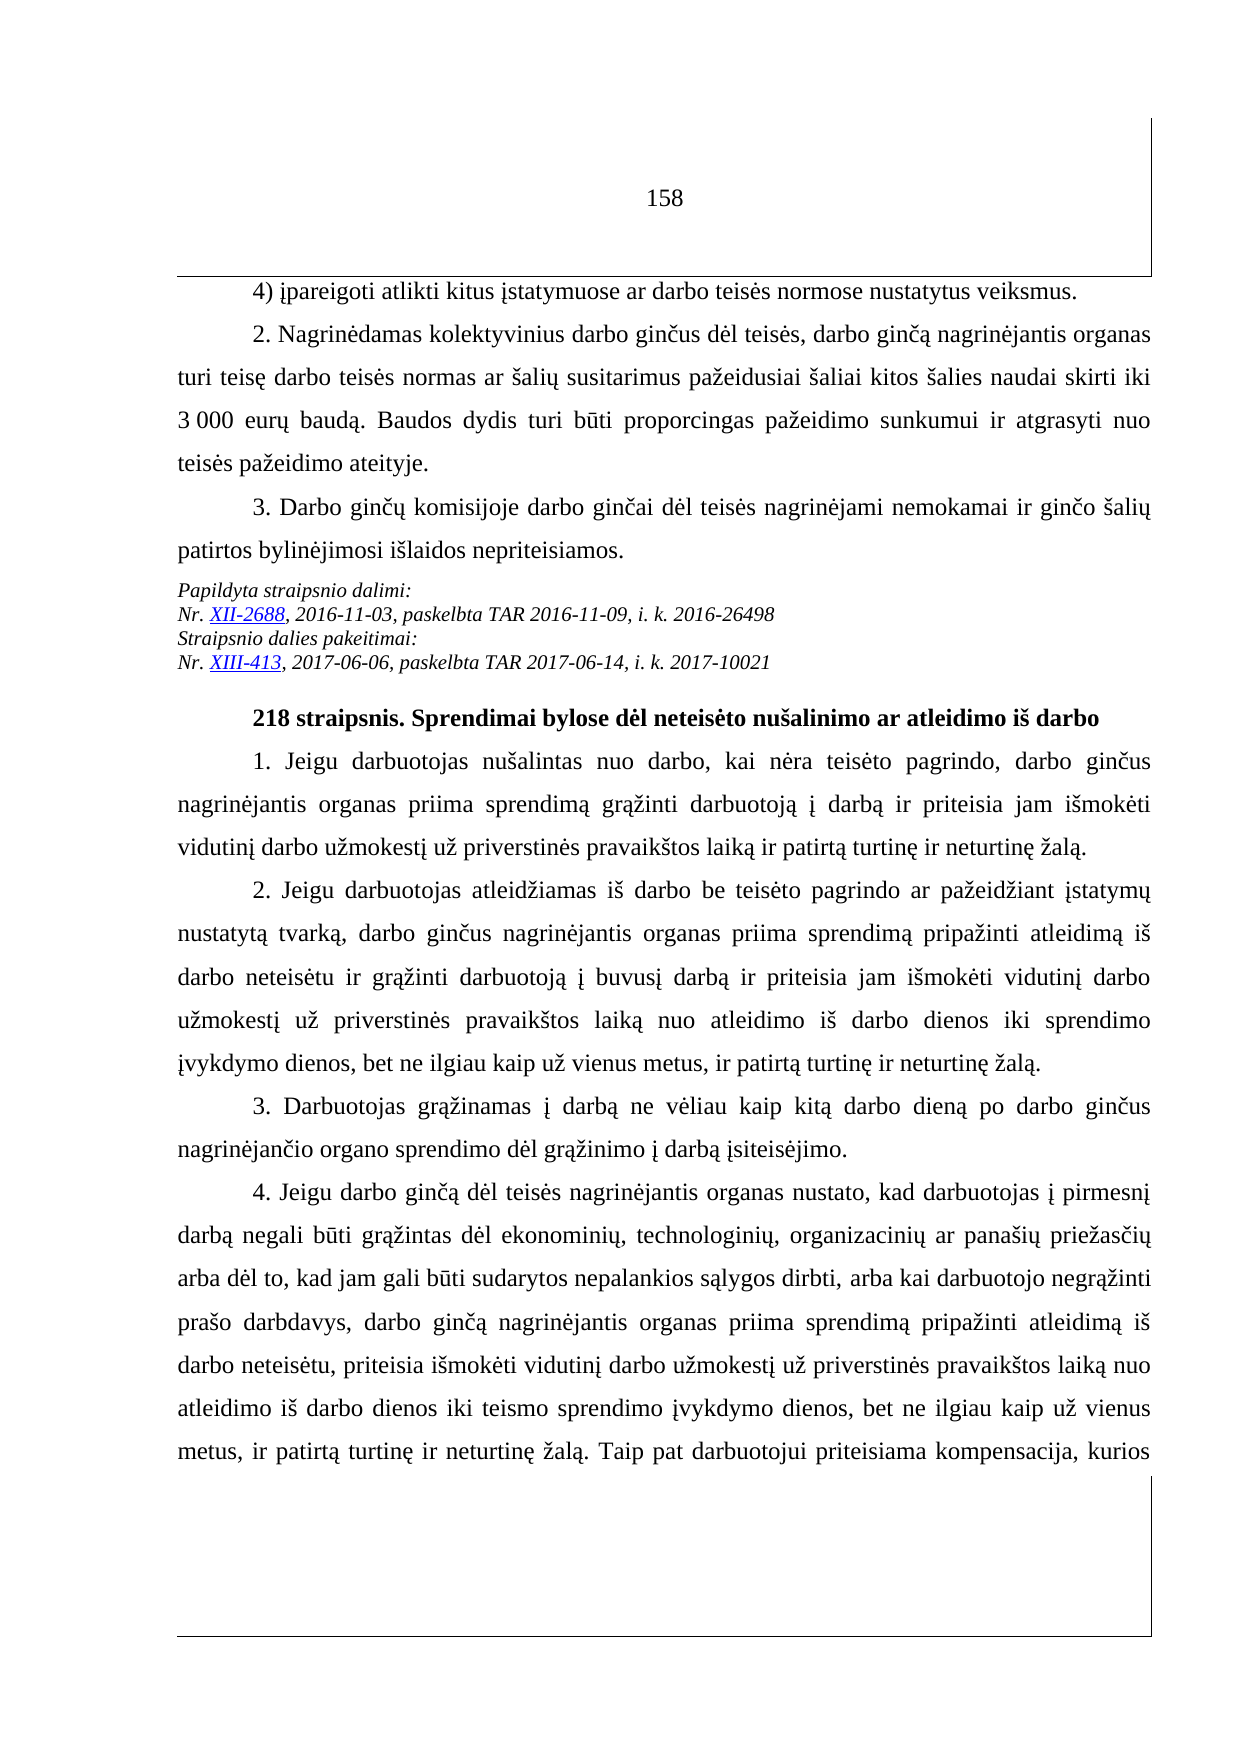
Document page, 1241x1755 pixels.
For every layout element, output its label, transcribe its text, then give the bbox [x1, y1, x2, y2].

text 4) įpareigoti atlikti kitus įstatymuose ar darbo teisės normose nustatytus veiksmus. [177, 276, 1152, 305]
text 2. Nagrinėdamas kolektyvinius darbo ginčus dėl teisės, darbo ginčą nagrinėjantis organas turi teisę darbo teisės normas ar šalių susitarimus pažeidusiai šaliai kitos šalies naudai skirti iki 3 000 eurų baudą. Baudos dydis turi būti proporcingas pažeidimo sunkumui ir atgrasyti nuo teisės pažeidimo ateityje. [177, 319, 1152, 477]
text 3. Darbo ginčų komisijoje darbo ginčai dėl teisės nagrinėjami nemokamai ir ginčo šalių patirtos bylinėjimosi išlaidos nepriteisiamos. [177, 492, 1152, 563]
text 3. Darbuotojas grąžinamas į darbą ne vėliau kaip kitą darbo dieną po darbo ginčus nagrinėjančio organo sprendimo dėl grąžinimo į darbą įsiteisėjimo. [177, 1091, 1152, 1163]
text 2. Jeigu darbuotojas atleidžiamas iš darbo be teisėto pagrindo ar pažeidžiant įstatymų nustatytą tvarką, darbo ginčus nagrinėjantis organas priima sprendimą pripažinti atleidimą iš darbo neteisėtu ir grąžinti darbuotoją į buvusį darbą ir priteisia jam išmokėti vidutinį darbo užmokestį už priverstinės pravaikštos laiką nuo atleidimo iš darbo dienos iki sprendimo įvykdymo dienos, bet ne ilgiau kaip už vienus metus, ir patirtą turtinę ir neturtinę žalą. [177, 875, 1152, 1077]
text Straipsnio dalies pakeitimai: [177, 626, 1152, 650]
subtitle 218 straipsnis. Sprendimai bylose dėl neteisėto nušalinimo ar atleidimo iš darbo [177, 703, 1152, 732]
text Papildyta straipsnio dalimi: [177, 578, 1152, 602]
text 4. Jeigu darbo ginčą dėl teisės nagrinėjantis organas nustato, kad darbuotojas į pirmesnį darbą negali būti grąžintas dėl ekonominių, technologinių, organizacinių ar panašių priežasčių arba dėl to, kad jam gali būti sudarytos nepalankios sąlygos dirbti, arba kai darbuotojo negrąžinti prašo darbdavys, darbo ginčą nagrinėjantis organas priima sprendimą pripažinti atleidimą iš darbo neteisėtu, priteisia išmokėti vidutinį darbo užmokestį už priverstinės pravaikštos laiką nuo atleidimo iš darbo dienos iki teismo sprendimo įvykdymo dienos, bet ne ilgiau kaip už vienus metus, ir patirtą turtinę ir neturtinę žalą. Taip pat darbuotojui priteisiama kompensacija, kurios [177, 1177, 1152, 1465]
text Nr. XII-2688, 2016-11-03, paskelbta TAR 2016-11-09, i. k. 2016-26498 [177, 602, 1152, 626]
text 1. Jeigu darbuotojas nušalintas nuo darbo, kai nėra teisėto pagrindo, darbo ginčus nagrinėjantis organas priima sprendimą grąžinti darbuotoją į darbą ir priteisia jam išmokėti vidutinį darbo užmokestį už priverstinės pravaikštos laiką ir patirtą turtinę ir neturtinę žalą. [177, 746, 1152, 861]
text Nr. XIII-413, 2017-06-06, paskelbta TAR 2017-06-14, i. k. 2017-10021 [177, 650, 1152, 674]
